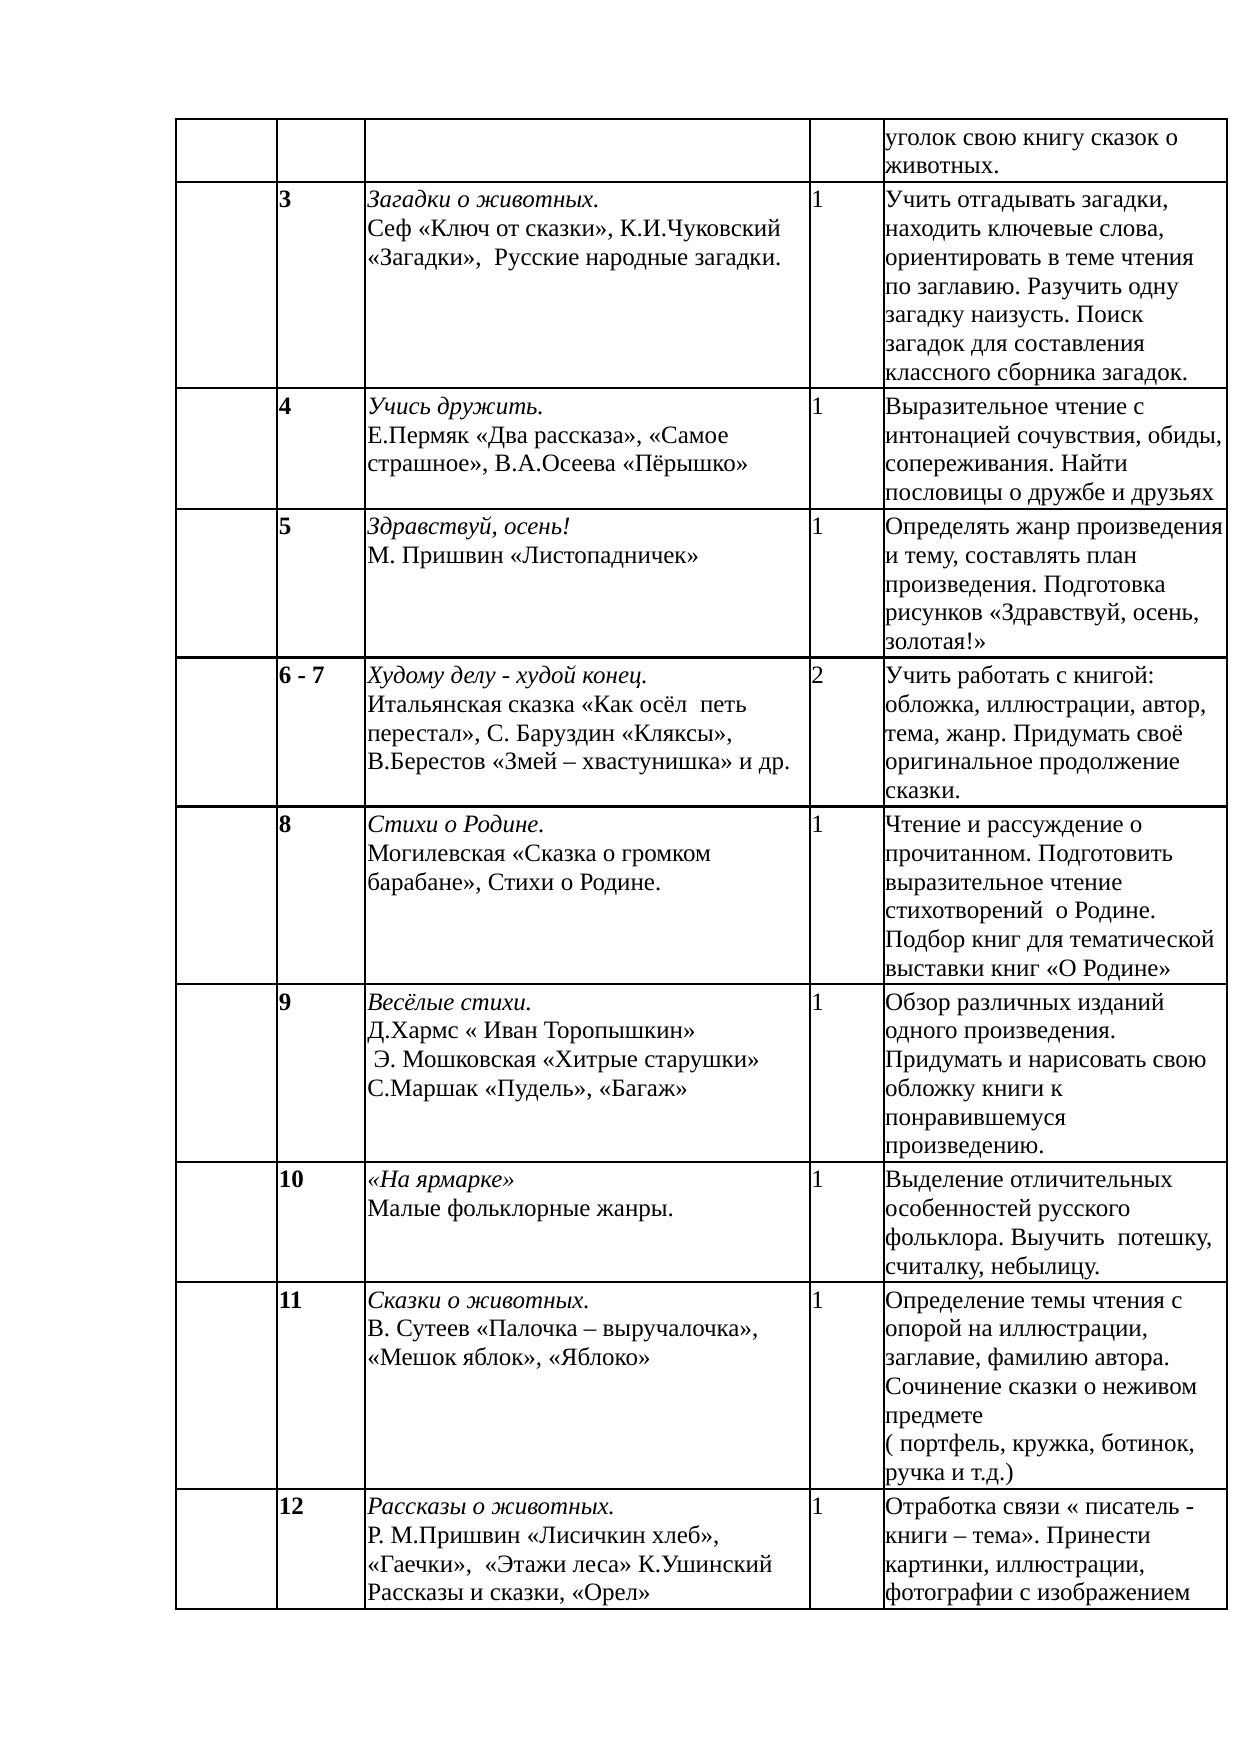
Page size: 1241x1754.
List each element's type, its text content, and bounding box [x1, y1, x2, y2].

table_cell «На ярмарке» Малые фольклорные жанры. [366, 1163, 809, 1281]
table_cell [177, 510, 276, 656]
table_cell 1 [811, 1163, 883, 1281]
table_cell [177, 659, 276, 805]
table_cell 1 [811, 183, 883, 387]
table_cell 1 [811, 1490, 883, 1608]
table_cell 1 [811, 1283, 883, 1487]
table_cell Определение темы чтения с опорой на иллюстрации, заглавие, фамилию автора. Сочинение сказки о неживом предмете ( портфель, кружка, ботинок, ручка и т.д.) [885, 1283, 1226, 1487]
table_cell [177, 1163, 276, 1281]
table_cell Определять жанр произведения и тему, составлять план произведения. Подготовка рисунков «Здравствуй, осень, золотая!» [885, 510, 1226, 656]
table_cell Учить отгадывать загадки, находить ключевые слова, ориентировать в теме чтения по заглавию. Разучить одну загадку наизусть. Поиск загадок для составления классного сборника загадок. [885, 183, 1226, 387]
table_cell [177, 120, 276, 181]
table_cell 5 [278, 510, 364, 656]
table_cell Стихи о Родине. Могилевская «Сказка о громком барабане», Стихи о Родине. [366, 808, 809, 983]
table_cell Выразительное чтение с интонацией сочувствия, обиды, сопереживания. Найти пословицы о дружбе и друзьях [885, 389, 1226, 507]
table_cell 12 [278, 1490, 364, 1608]
table_cell Сказки о животных. В. Сутеев «Палочка – выручалочка», «Мешок яблок», «Яблоко» [366, 1283, 809, 1487]
table_cell 3 [278, 183, 364, 387]
table_cell Отработка связи « писатель - книги – тема». Принести картинки, иллюстрации, фотографии с изображением [885, 1490, 1226, 1608]
table_cell [177, 808, 276, 983]
table_cell 1 [811, 808, 883, 983]
table_cell 1 [811, 510, 883, 656]
table_cell [177, 183, 276, 387]
table_cell Обзор различных изданий одного произведения. Придумать и нарисовать свою обложку книги к понравившемуся произведению. [885, 985, 1226, 1161]
table_cell 1 [811, 389, 883, 507]
table_cell [811, 120, 883, 181]
table_cell Выделение отличительных особенностей русского фольклора. Выучить потешку, считалку, небылицу. [885, 1163, 1226, 1281]
table_cell Худому делу - худой конец. Итальянская сказка «Как осёл петь перестал», С. Баруздин «Кляксы», В.Берестов «Змей – хвастунишка» и др. [366, 659, 809, 805]
table_cell [177, 1490, 276, 1608]
table_cell 9 [278, 985, 364, 1161]
table_cell 4 [278, 389, 364, 507]
table_cell [278, 120, 364, 181]
table_cell Чтение и рассуждение о прочитанном. Подготовить выразительное чтение стихотворений о Родине. Подбор книг для тематической выставки книг «О Родине» [885, 808, 1226, 983]
table_cell 1 [811, 985, 883, 1161]
table_cell 6 - 7 [278, 659, 364, 805]
table_cell [177, 389, 276, 507]
table_cell Учить работать с книгой: обложка, иллюстрации, автор, тема, жанр. Придумать своё оригинальное продолжение сказки. [885, 659, 1226, 805]
table_cell Учись дружить. Е.Пермяк «Два рассказа», «Самое страшное», В.А.Осеева «Пёрышко» [366, 389, 809, 507]
table_cell 11 [278, 1283, 364, 1487]
table_cell Загадки о животных. Сеф «Ключ от сказки», К.И.Чуковский «Загадки», Русские народные загадки. [366, 183, 809, 387]
table_cell [366, 120, 809, 181]
table_cell 10 [278, 1163, 364, 1281]
table_cell [177, 1283, 276, 1487]
table_cell 2 [811, 659, 883, 805]
table_cell Рассказы о животных. Р. М.Пришвин «Лисичкин хлеб», «Гаечки», «Этажи леса» К.Ушинский Рассказы и сказки, «Орел» [366, 1490, 809, 1608]
table_cell уголок свою книгу сказок о животных. [885, 120, 1226, 181]
table_cell [177, 985, 276, 1161]
table_cell 8 [278, 808, 364, 983]
table_cell Здравствуй, осень! М. Пришвин «Листопадничек» [366, 510, 809, 656]
table_cell Весёлые стихи. Д.Хармс « Иван Торопышкин» Э. Мошковская «Хитрые старушки» С.Маршак «Пудель», «Багаж» [366, 985, 809, 1161]
